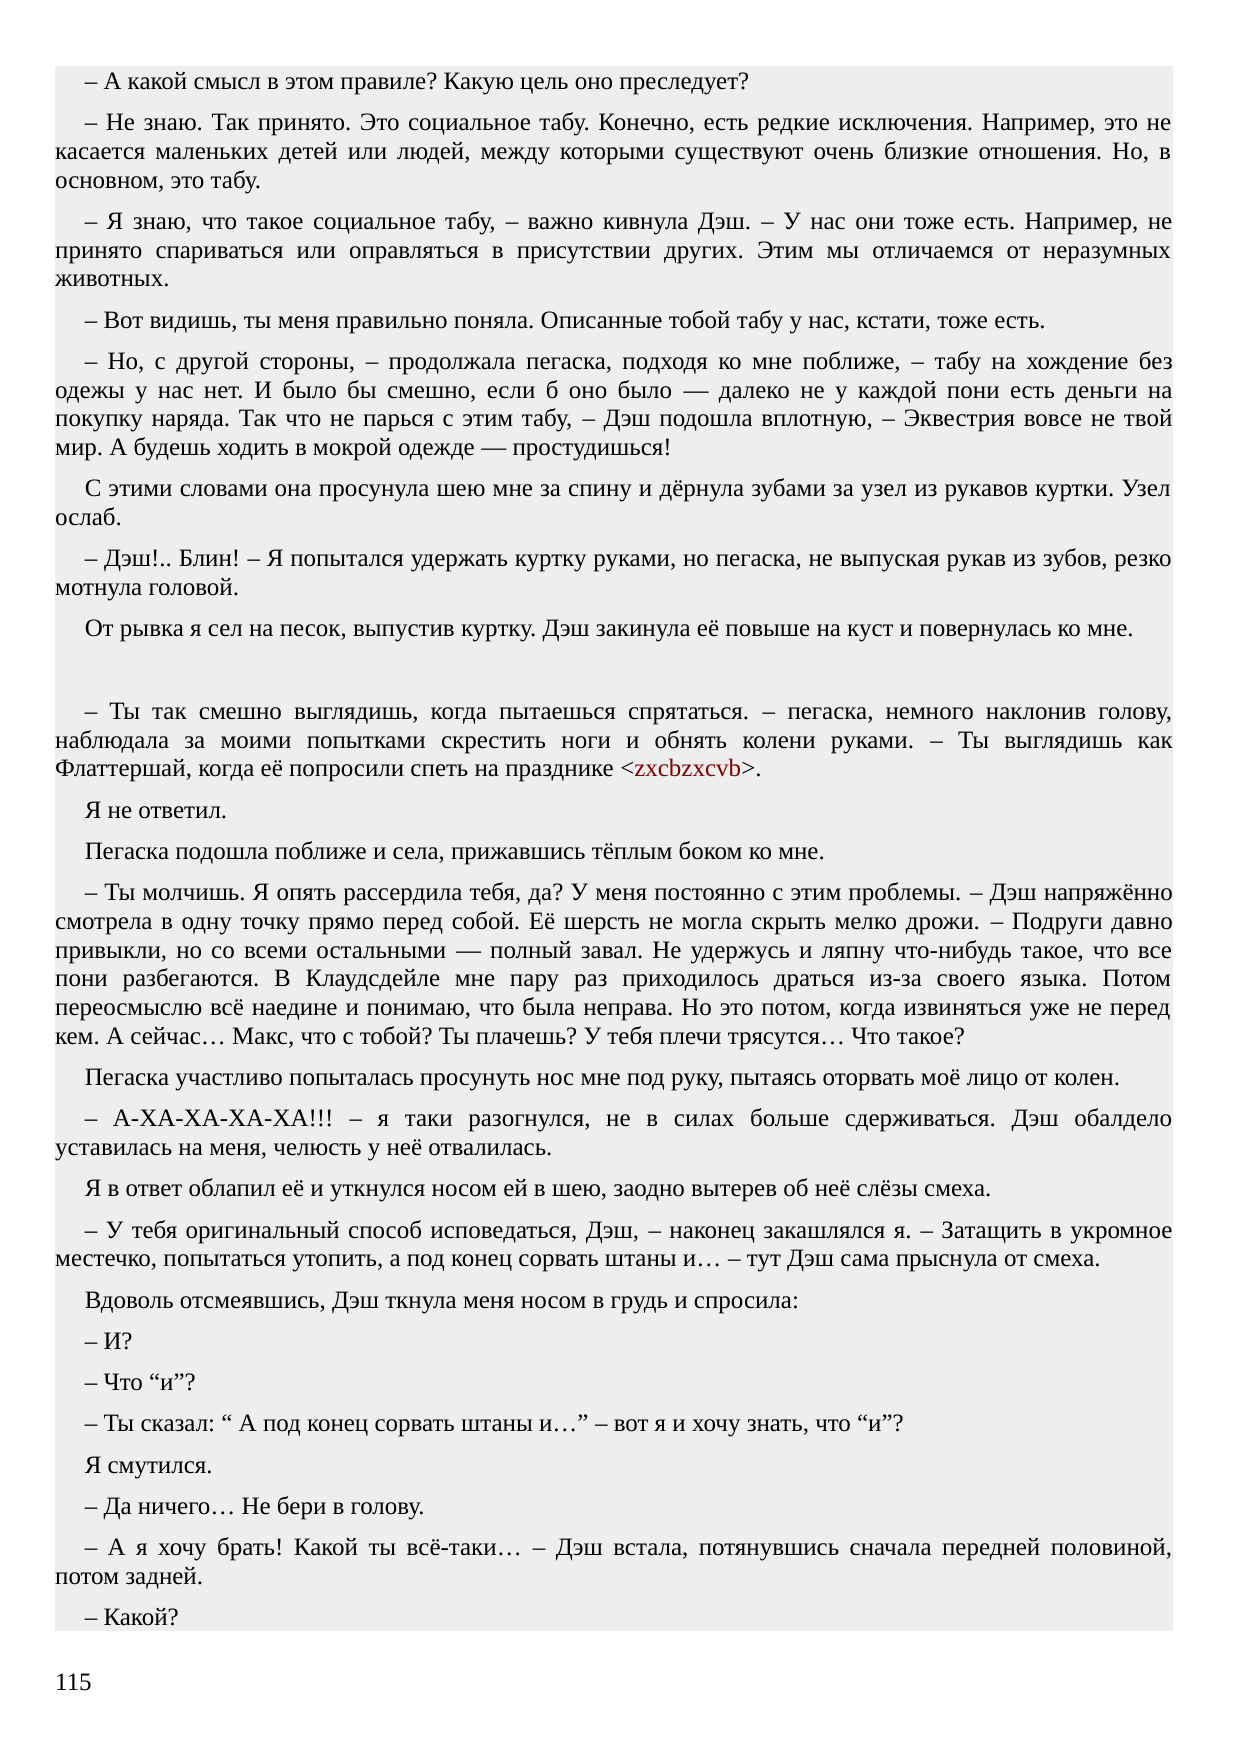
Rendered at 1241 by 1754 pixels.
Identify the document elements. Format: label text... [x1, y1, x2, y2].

text – А я хочу брать! Какой ты всё-таки… – Дэш встала, потянувшись сначала передней половиной, потом задней. [55, 1532, 1173, 1590]
text – Ты так смешно выглядишь, когда пытаешься спрятаться. – пегаска, немного наклонив голову, наблюдала за моими попытками скрестить ноги и обнять колени руками. – Ты выглядишь как Флаттершай, когда её попросили спеть на празднике <zxcbzxcvb>. [55, 696, 1173, 782]
text – Дэш!.. Блин! – Я попытался удержать куртку руками, но пегаска, не выпуская рукав из зубов, резко мотнула головой. [55, 543, 1173, 601]
text – Что “и”? [55, 1367, 1173, 1396]
text – У тебя оригинальный способ исповедаться, Дэш, – наконец закашлялся я. – Затащить в укромное местечко, попытаться утопить, а под конец сорвать штаны и… – тут Дэш сама прыснула от смеха. [55, 1215, 1173, 1272]
text – Я знаю, что такое социальное табу, – важно кивнула Дэш. – У нас они тоже есть. Например, не принято спариваться или оправляться в присутствии других. Этим мы отличаемся от неразумных животных. [55, 206, 1173, 292]
text Пегаска подошла поближе и села, прижавшись тёплым боком ко мне. [55, 836, 1173, 865]
text – Какой? [55, 1602, 1173, 1631]
text От рывка я сел на песок, выпустив куртку. Дэш закинула её повыше на куст и повернулась ко мне. [55, 613, 1173, 642]
text Я смутился. [55, 1450, 1173, 1478]
text – Вот видишь, ты меня правильно поняла. Описанные тобой табу у нас, кстати, тоже есть. [55, 305, 1173, 333]
text – Ты сказал: “ А под конец сорвать штаны и…” – вот я и хочу знать, что “и”? [55, 1408, 1173, 1437]
text Вдоволь отсмеявшись, Дэш ткнула меня носом в грудь и спросила: [55, 1285, 1173, 1313]
text – Не знаю. Так принято. Это социальное табу. Конечно, есть редкие исключения. Например, это не касается маленьких детей или людей, между которыми существуют очень близкие отношения. Но, в основном, это табу. [55, 107, 1173, 193]
text – Ты молчишь. Я опять рассердила тебя, да? У меня постоянно с этим проблемы. – Дэш напряжённо смотрела в одну точку прямо перед собой. Её шерсть не могла скрыть мелко дрожи. – Подруги давно привыкли, но со всеми остальными — полный завал. Не удержусь и ляпну что-нибудь такое, что все пони разбегаются. В Клаудсдейле мне пару раз приходилось драться из-за своего языка. Потом переосмыслю всё наедине и понимаю, что была неправа. Но это потом, когда извиняться уже не перед кем. А сейчас… Макс, что с тобой? Ты плачешь? У тебя плечи трясутся… Что такое? [55, 877, 1173, 1050]
text Я не ответил. [55, 795, 1173, 823]
text – И? [55, 1326, 1173, 1355]
text С этими словами она просунула шею мне за спину и дёрнула зубами за узел из рукавов куртки. Узел ослаб. [55, 473, 1173, 531]
text – А-ХА-ХА-ХА-ХА!!! – я таки разогнулся, не в силах больше сдерживаться. Дэш обалдело уставилась на меня, челюсть у неё отвалилась. [55, 1103, 1173, 1161]
text – Но, с другой стороны, – продолжала пегаска, подходя ко мне поближе, – табу на хождение без одежы у нас нет. И было бы смешно, если б оно было — далеко не у каждой пони есть деньги на покупку наряда. Так что не парься с этим табу, – Дэш подошла вплотную, – Эквестрия вовсе не твой мир. А будешь ходить в мокрой одежде — простудишься! [55, 346, 1173, 461]
text – Да ничего… Не бери в голову. [55, 1491, 1173, 1520]
text Пегаска участливо попыталась просунуть нос мне под руку, пытаясь оторвать моё лицо от колен. [55, 1062, 1173, 1091]
text – А какой смысл в этом правиле? Какую цель оно преследует? [55, 66, 1173, 95]
text Я в ответ облапил её и уткнулся носом ей в шею, заодно вытерев об неё слёзы смеха. [55, 1173, 1173, 1202]
